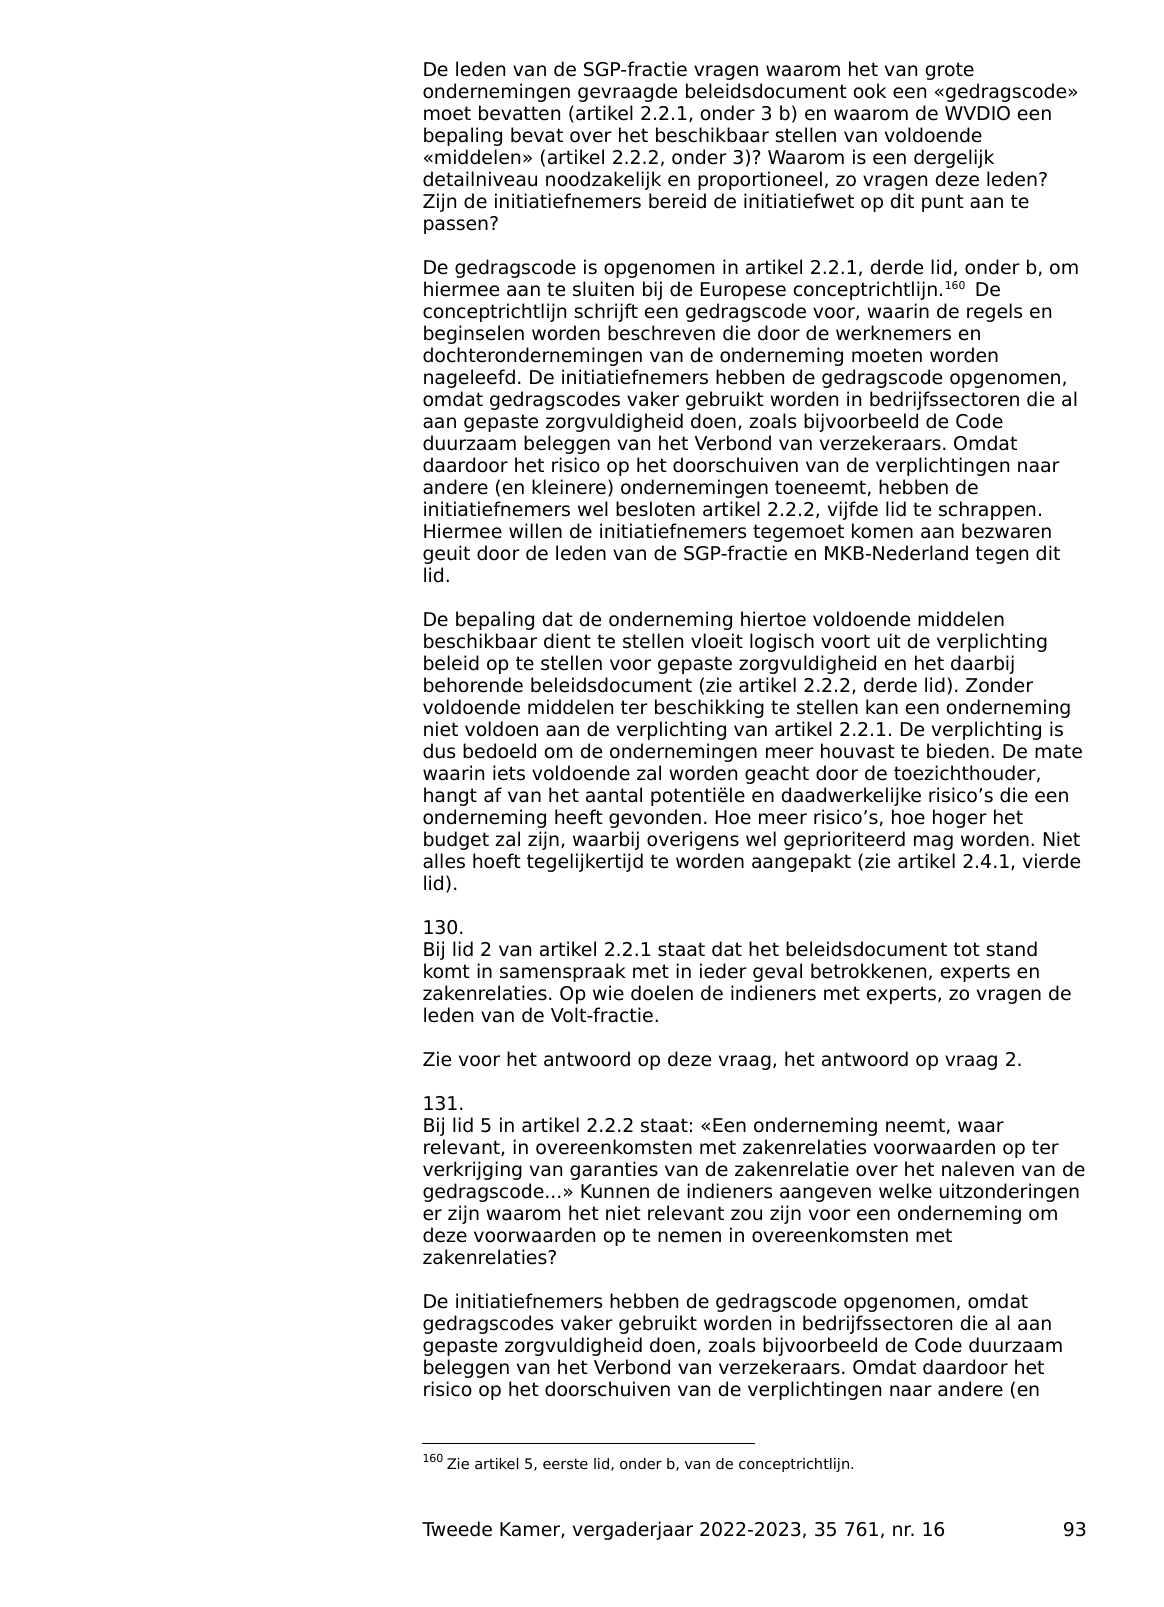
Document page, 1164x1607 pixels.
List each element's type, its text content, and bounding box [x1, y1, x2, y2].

text Bij lid 5 in artikel 2.2.2 staat: «Een onderneming neemt, waar relevant, in overeenkomsten met zakenrelaties voorwaarden op ter verkrijging van garanties van de zakenrelatie over het naleven van de gedragscode...» Kunnen de indieners aangeven welke uitzonderingen er zijn waarom het niet relevant zou zijn voor een onderneming om deze voorwaarden op te nemen in overeenkomsten met zakenrelaties? [422, 1115, 1087, 1269]
text De leden van de SGP-fractie vragen waarom het van grote ondernemingen gevraagde beleidsdocument ook een «gedragscode» moet bevatten (artikel 2.2.1, onder 3 b) en waarom de WVDIO een bepaling bevat over het beschikbaar stellen van voldoende «middelen» (artikel 2.2.2, onder 3)? Waarom is een dergelijk detailniveau noodzakelijk en proportioneel, zo vragen deze leden? Zijn de initiatiefnemers bereid de initiatiefwet op dit punt aan te passen? [422, 59, 1087, 235]
text Zie voor het antwoord op deze vraag, het antwoord op vraag 2. [422, 1049, 1087, 1071]
text De bepaling dat de onderneming hiertoe voldoende middelen beschikbaar dient te stellen vloeit logisch voort uit de verplichting beleid op te stellen voor gepaste zorgvuldigheid en het daarbij behorende beleidsdocument (zie artikel 2.2.2, derde lid). Zonder voldoende middelen ter beschikking te stellen kan een onderneming niet voldoen aan de verplichting van artikel 2.2.1. De verplichting is dus bedoeld om de ondernemingen meer houvast te bieden. De mate waarin iets voldoende zal worden geacht door de toezichthouder, hangt af van het aantal potentiële en daadwerkelijke risico’s die een onderneming heeft gevonden. Hoe meer risico’s, hoe hoger het budget zal zijn, waarbij overigens wel geprioriteerd mag worden. Niet alles hoeft tegelijkertijd te worden aangepakt (zie artikel 2.4.1, vierde lid). [422, 609, 1087, 895]
text 131. [422, 1093, 1087, 1115]
text De initiatiefnemers hebben de gedragscode opgenomen, omdat gedragscodes vaker gebruikt worden in bedrijfssectoren die al aan gepaste zorgvuldigheid doen, zoals bijvoorbeeld de Code duurzaam beleggen van het Verbond van verzekeraars. Omdat daardoor het risico op het doorschuiven van de verplichtingen naar andere (en [422, 1291, 1087, 1401]
text De gedragscode is opgenomen in artikel 2.2.1, derde lid, onder b, om hiermee aan te sluiten bij de Europese conceptrichtlijn. De conceptrichtlijn schrijft een gedragscode voor, waarin de regels en beginselen worden beschreven die door de werknemers en dochterondernemingen van de onderneming moeten worden nageleefd. De initiatiefnemers hebben de gedragscode opgenomen, omdat gedragscodes vaker gebruikt worden in bedrijfssectoren die al aan gepaste zorgvuldigheid doen, zoals bijvoorbeeld de Code duurzaam beleggen van het Verbond van verzekeraars. Omdat daardoor het risico op het doorschuiven van de verplichtingen naar andere (en kleinere) ondernemingen toeneemt, hebben de initiatiefnemers wel besloten artikel 2.2.2, vijfde lid te schrappen. Hiermee willen de initiatiefnemers tegemoet komen aan bezwaren geuit door de leden van de SGP-fractie en MKB-Nederland tegen dit lid. [422, 257, 1087, 587]
text Bij lid 2 van artikel 2.2.1 staat dat het beleidsdocument tot stand komt in samenspraak met in ieder geval betrokkenen, experts en zakenrelaties. Op wie doelen de indieners met experts, zo vragen de leden van de Volt-fractie. [422, 939, 1087, 1027]
text Zie artikel 5, eerste lid, onder b, van de conceptrichtlijn. [422, 1452, 1087, 1474]
text 130. [422, 917, 1087, 939]
